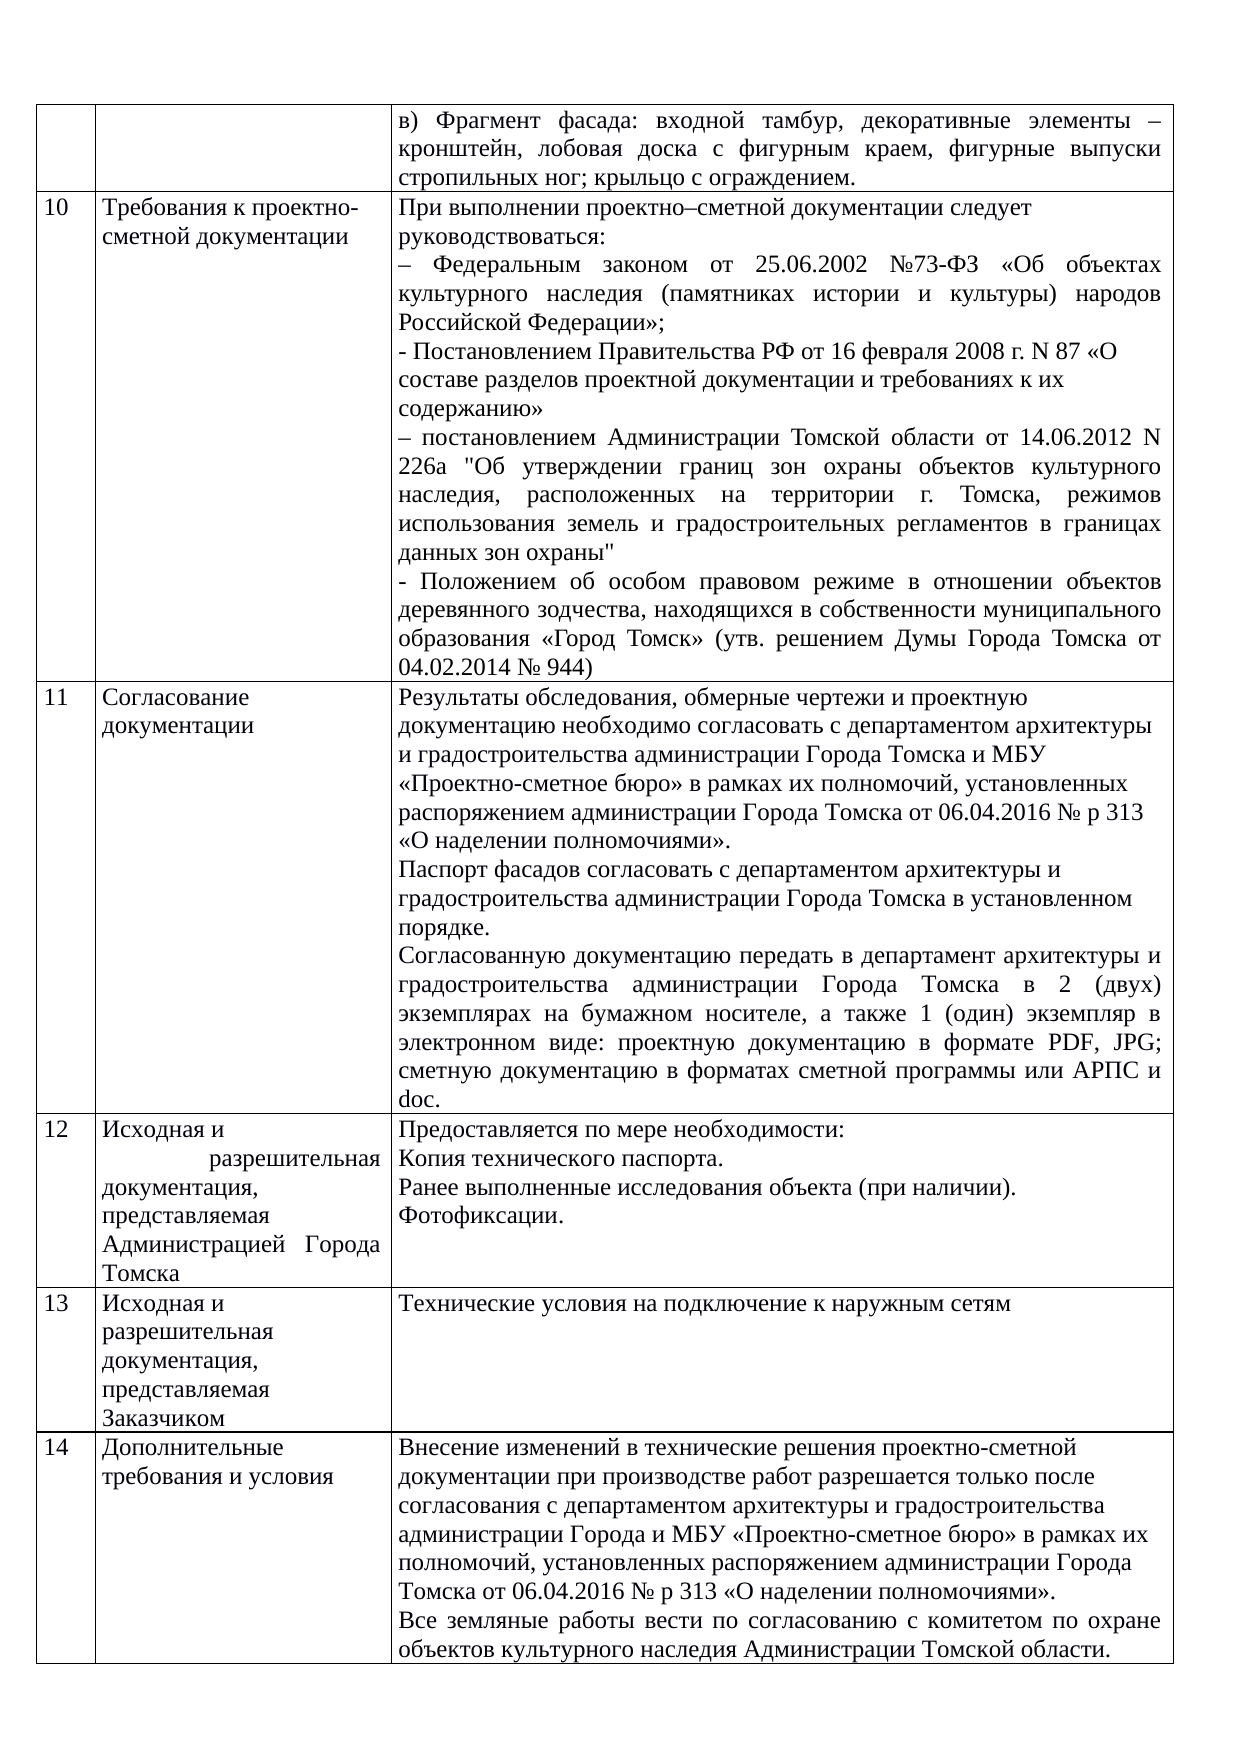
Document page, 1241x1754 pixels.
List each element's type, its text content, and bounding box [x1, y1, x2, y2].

table_cell Предоставляется по мере необходимости: Копия технического паспорта. Ранее выполненные исследования объекта (при наличии). Фотофиксации. [392, 1114, 1173, 1287]
table_cell Внесение изменений в технические решения проектно-сметной документации при производстве работ разрешается только после согласования с департаментом архитектуры и градостроительства администрации Города и МБУ «Проектно-сметное бюро» в рамках их полномочий, установленных распоряжением администрации Города Томска от 06.04.2016 № р 313 «О наделении полномочиями». Все земляные работы вести по согласованию с комитетом по охране объектов культурного наследия Администрации Томской области. [392, 1433, 1173, 1662]
table_cell 11 [37, 682, 95, 1113]
table_cell 14 [37, 1433, 95, 1662]
table_cell 12 [37, 1114, 95, 1287]
table_cell [96, 105, 391, 191]
table_cell 10 [37, 192, 95, 681]
table_cell Требования к проектно-сметной документации [96, 192, 391, 681]
table_cell 13 [37, 1288, 95, 1431]
table_cell Согласование документации [96, 682, 391, 1113]
table_cell При выполнении проектно–сметной документации следует руководствоваться: – Федеральным законом от 25.06.2002 №73-ФЗ «Об объектах культурного наследия (памятниках истории и культуры) народов Российской Федерации»; - Постановлением Правительства РФ от 16 февраля 2008 г. N 87 «О составе разделов проектной документации и требованиях к их содержанию» – постановлением Администрации Томской области от 14.06.2012 N 226а "Об утверждении границ зон охраны объектов культурного наследия, расположенных на территории г. Томска, режимов использования земель и градостроительных регламентов в границах данных зон охраны" - Положением об особом правовом режиме в отношении объектов деревянного зодчества, находящихся в собственности муниципального образования «Город Томск» (утв. решением Думы Города Томска от 04.02.2014 № 944) [392, 192, 1173, 681]
table_cell Дополнительные требования и условия [96, 1433, 391, 1662]
table_cell в) Фрагмент фасада: входной тамбур, декоративные элементы – кронштейн, лобовая доска с фигурным краем, фигурные выпуски стропильных ног; крыльцо с ограждением. [392, 105, 1173, 191]
table_cell [37, 105, 95, 191]
table_cell Технические условия на подключение к наружным сетям [392, 1288, 1173, 1431]
table_cell Результаты обследования, обмерные чертежи и проектную документацию необходимо согласовать с департаментом архитектуры и градостроительства администрации Города Томска и МБУ «Проектно-сметное бюро» в рамках их полномочий, установленных распоряжением администрации Города Томска от 06.04.2016 № р 313 «О наделении полномочиями». Паспорт фасадов согласовать с департаментом архитектуры и градостроительства администрации Города Томска в установленном порядке. Согласованную документацию передать в департамент архитектуры и градостроительства администрации Города Томска в 2 (двух) экземплярах на бумажном носителе, а также 1 (один) экземпляр в электронном виде: проектную документацию в формате PDF, JPG; сметную документацию в форматах сметной программы или АРПС и doc. [392, 682, 1173, 1113]
table_cell Исходная и разрешительная документация, представляемая Администрацией Города Томска [96, 1114, 391, 1287]
table_cell Исходная и разрешительная документация, представляемая Заказчиком [96, 1288, 391, 1431]
